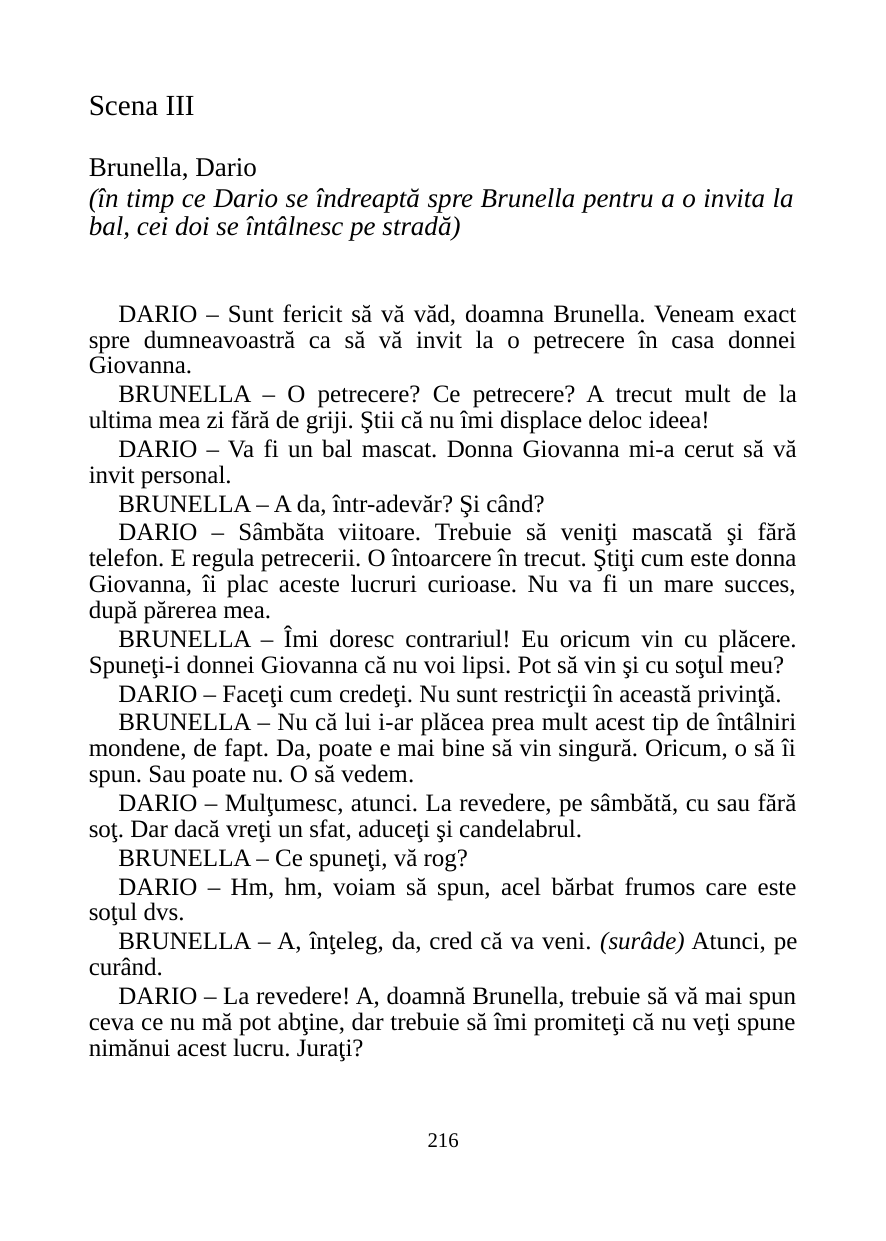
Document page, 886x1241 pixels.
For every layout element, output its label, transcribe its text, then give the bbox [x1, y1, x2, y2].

text DARIO – Mulţumesc, atunci. La revedere, pe sâmbătă, cu sau fără soţ. Dar dacă vreţi un sfat, aduceţi şi candelabrul. [88, 788, 797, 843]
text BRUNELLA – A, înţeleg, da, cred că va veni. (surâde) Atunci, pe curând. [88, 926, 797, 981]
text DARIO – Sâmbăta viitoare. Trebuie să veniţi mascată şi fără telefon. E regula petrecerii. O întoarcere în trecut. Ştiţi cum este donna Giovanna, îi plac aceste lucruri curioase. Nu va fi un mare succes, după părerea mea. [88, 517, 797, 624]
text DARIO – Hm, hm, voiam să spun, acel bărbat frumos care este soţul dvs. [88, 872, 797, 926]
text DARIO – La revedere! A, doamnă Brunella, trebuie să vă mai spun ceva ce nu mă pot abţine, dar trebuie să îmi promiteţi că nu veţi spune nimănui acest lucru. Juraţi? [88, 981, 797, 1062]
text DARIO – Faceţi cum credeţi. Nu sunt restricţii în această privinţă. [88, 679, 797, 707]
text Brunella, Dario [88, 151, 797, 182]
text BRUNELLA – O petrecere? Ce petrecere? A trecut mult de la ultima mea zi fără de griji. Ştii că nu îmi displace deloc ideea! [88, 379, 797, 434]
text Scena III [88, 88, 797, 122]
text BRUNELLA – A da, într-adevăr? Şi când? [88, 489, 797, 517]
text DARIO – Sunt fericit să vă văd, doamna Brunella. Veneam exact spre dumneavoastră ca să vă invit la o petrecere în casa donnei Giovanna. [88, 299, 797, 379]
text DARIO – Va fi un bal mascat. Donna Giovanna mi-a cerut să vă invit personal. [88, 434, 797, 489]
text BRUNELLA – Ce spuneţi, vă rog? [88, 843, 797, 872]
text BRUNELLA – Îmi doresc contrariul! Eu oricum vin cu plăcere. Spuneţi-i donnei Giovanna că nu voi lipsi. Pot să vin şi cu soţul meu? [88, 624, 797, 679]
text (în timp ce Dario se îndreaptă spre Brunella pentru a o invita la bal, cei doi se întâlnesc pe stradă) [88, 182, 797, 241]
text BRUNELLA – Nu că lui i-ar plăcea prea mult acest tip de întâlniri mondene, de fapt. Da, poate e mai bine să vin singură. Oricum, o să îi spun. Sau poate nu. O să vedem. [88, 707, 797, 788]
